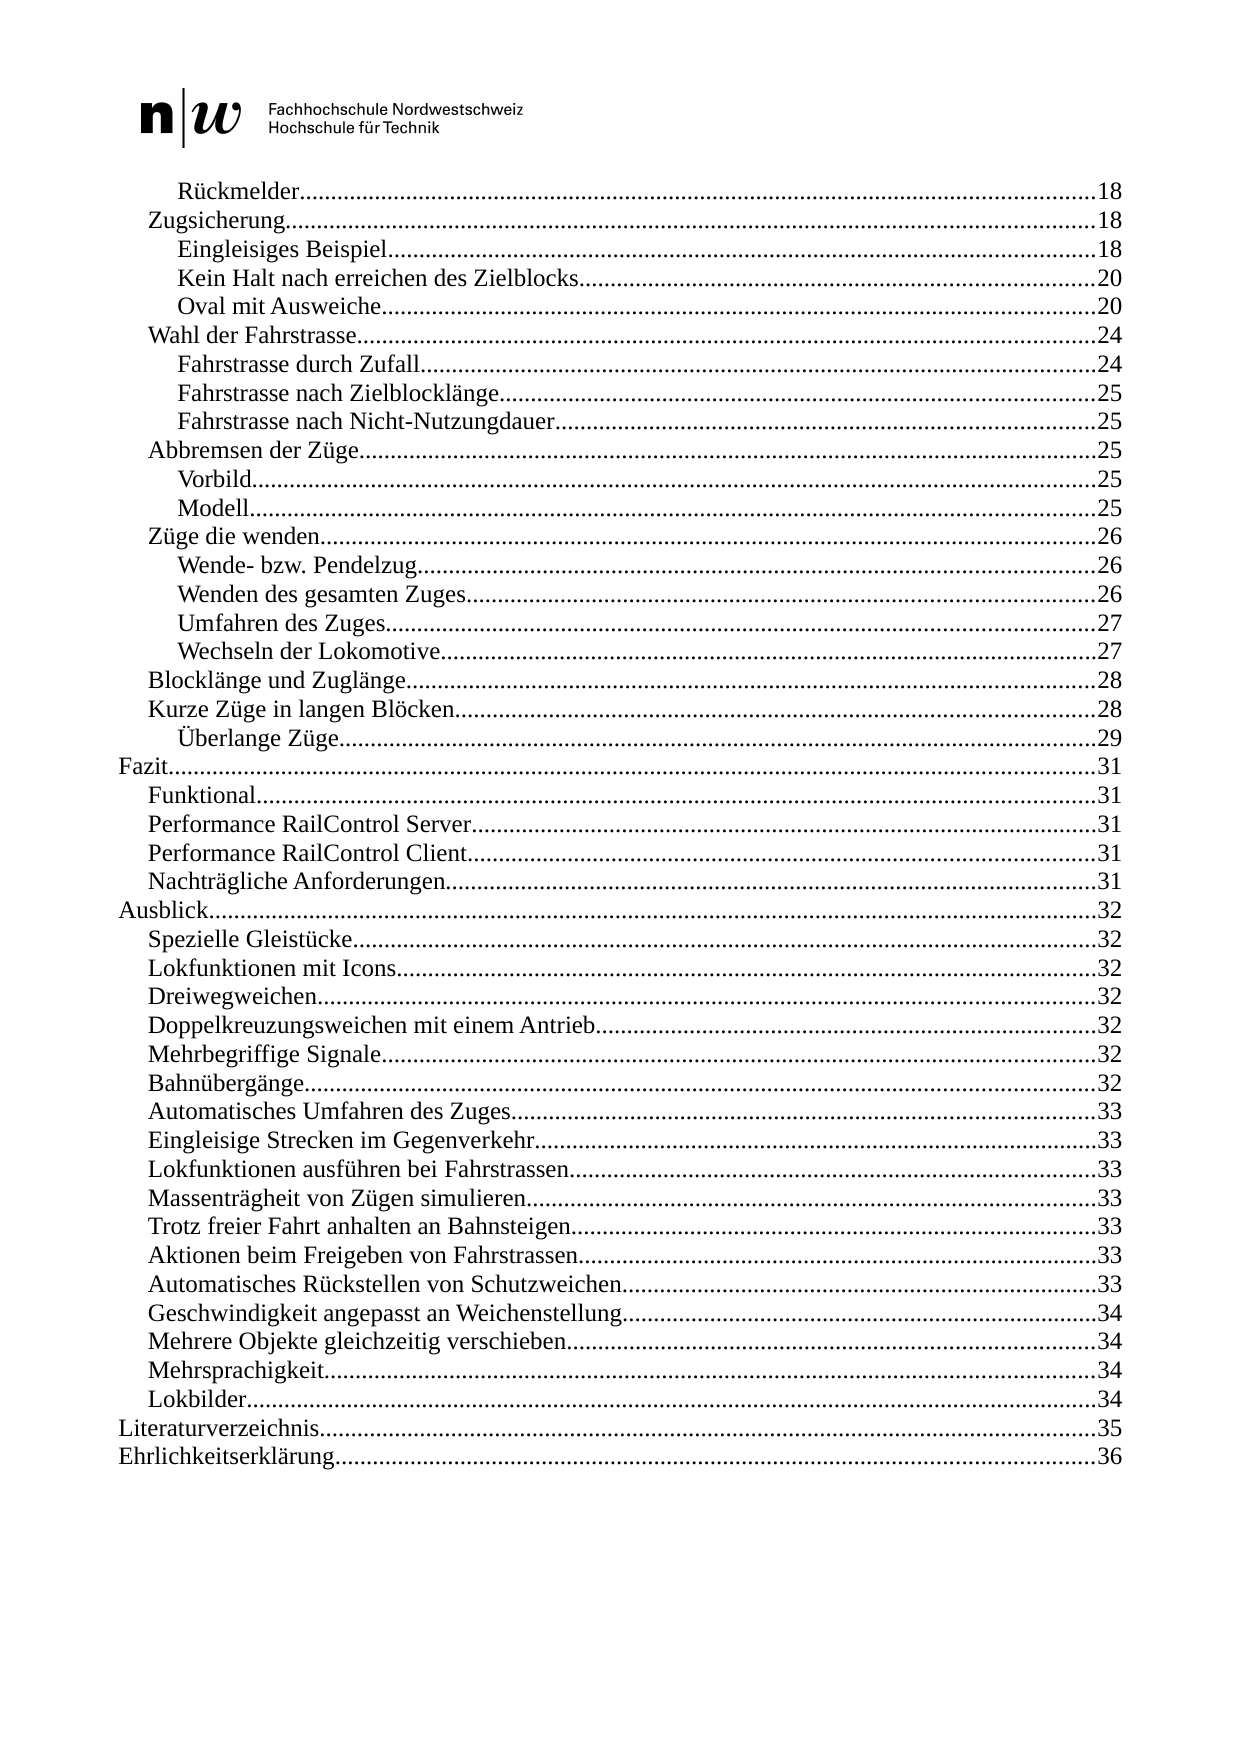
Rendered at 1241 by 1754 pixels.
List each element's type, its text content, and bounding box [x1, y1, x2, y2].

text Vorbild 25 [177, 464, 1122, 493]
text Bahnübergänge 32 [148, 1068, 1122, 1096]
text Performance RailControl Client 31 [148, 838, 1122, 866]
text Wende- bzw. Pendelzug 26 [177, 550, 1122, 579]
text Dreiwegweichen 32 [148, 981, 1122, 1010]
text Literaturverzeichnis 35 [118, 1413, 1122, 1441]
text Wechseln der Lokomotive 27 [177, 636, 1122, 665]
text Spezielle Gleistücke 32 [148, 924, 1122, 953]
text Lokfunktionen mit Icons 32 [148, 953, 1122, 981]
text Kurze Züge in langen Blöcken 28 [148, 694, 1122, 723]
text Automatisches Umfahren des Zuges 33 [148, 1096, 1122, 1125]
text Fazit 31 [118, 751, 1122, 780]
text Abbremsen der Züge 25 [148, 435, 1122, 464]
text Oval mit Ausweiche 20 [177, 291, 1122, 320]
text Umfahren des Zuges 27 [177, 608, 1122, 636]
text Nachträgliche Anforderungen 31 [148, 866, 1122, 895]
text Ausblick 32 [118, 895, 1122, 924]
text Wenden des gesamten Zuges 26 [177, 579, 1122, 608]
text Wahl der Fahrstrasse 24 [148, 320, 1122, 349]
text Geschwindigkeit angepasst an Weichenstellung 34 [148, 1298, 1122, 1326]
text Funktional 31 [148, 780, 1122, 809]
text Eingleisige Strecken im Gegenverkehr 33 [148, 1125, 1122, 1154]
text Blocklänge und Zuglänge 28 [148, 665, 1122, 694]
text Performance RailControl Server 31 [148, 809, 1122, 838]
text Eingleisiges Beispiel 18 [177, 234, 1122, 263]
text Massenträgheit von Zügen simulieren 33 [148, 1183, 1122, 1211]
text Mehrere Objekte gleichzeitig verschieben 34 [148, 1326, 1122, 1355]
text Doppelkreuzungsweichen mit einem Antrieb 32 [148, 1010, 1122, 1039]
text Zugsicherung 18 [148, 205, 1122, 234]
text Lokfunktionen ausführen bei Fahrstrassen 33 [148, 1154, 1122, 1183]
text Ehrlichkeitserklärung 36 [118, 1441, 1122, 1470]
text Rückmelder 18 [177, 176, 1122, 205]
text Lokbilder 34 [148, 1384, 1122, 1413]
text Mehrsprachigkeit 34 [148, 1355, 1122, 1384]
text Aktionen beim Freigeben von Fahrstrassen 33 [148, 1240, 1122, 1269]
text Überlange Züge 29 [177, 723, 1122, 751]
text Automatisches Rückstellen von Schutzweichen 33 [148, 1269, 1122, 1298]
text Kein Halt nach erreichen des Zielblocks 20 [177, 263, 1122, 291]
picture [141, 88, 523, 148]
text Mehrbegriffige Signale 32 [148, 1039, 1122, 1068]
text Fahrstrasse nach Nicht-Nutzungdauer 25 [177, 406, 1122, 435]
text Trotz freier Fahrt anhalten an Bahnsteigen 33 [148, 1211, 1122, 1240]
text Modell 25 [177, 493, 1122, 521]
text Fahrstrasse durch Zufall 24 [177, 349, 1122, 378]
text Züge die wenden 26 [148, 521, 1122, 550]
text Fahrstrasse nach Zielblocklänge 25 [177, 378, 1122, 406]
